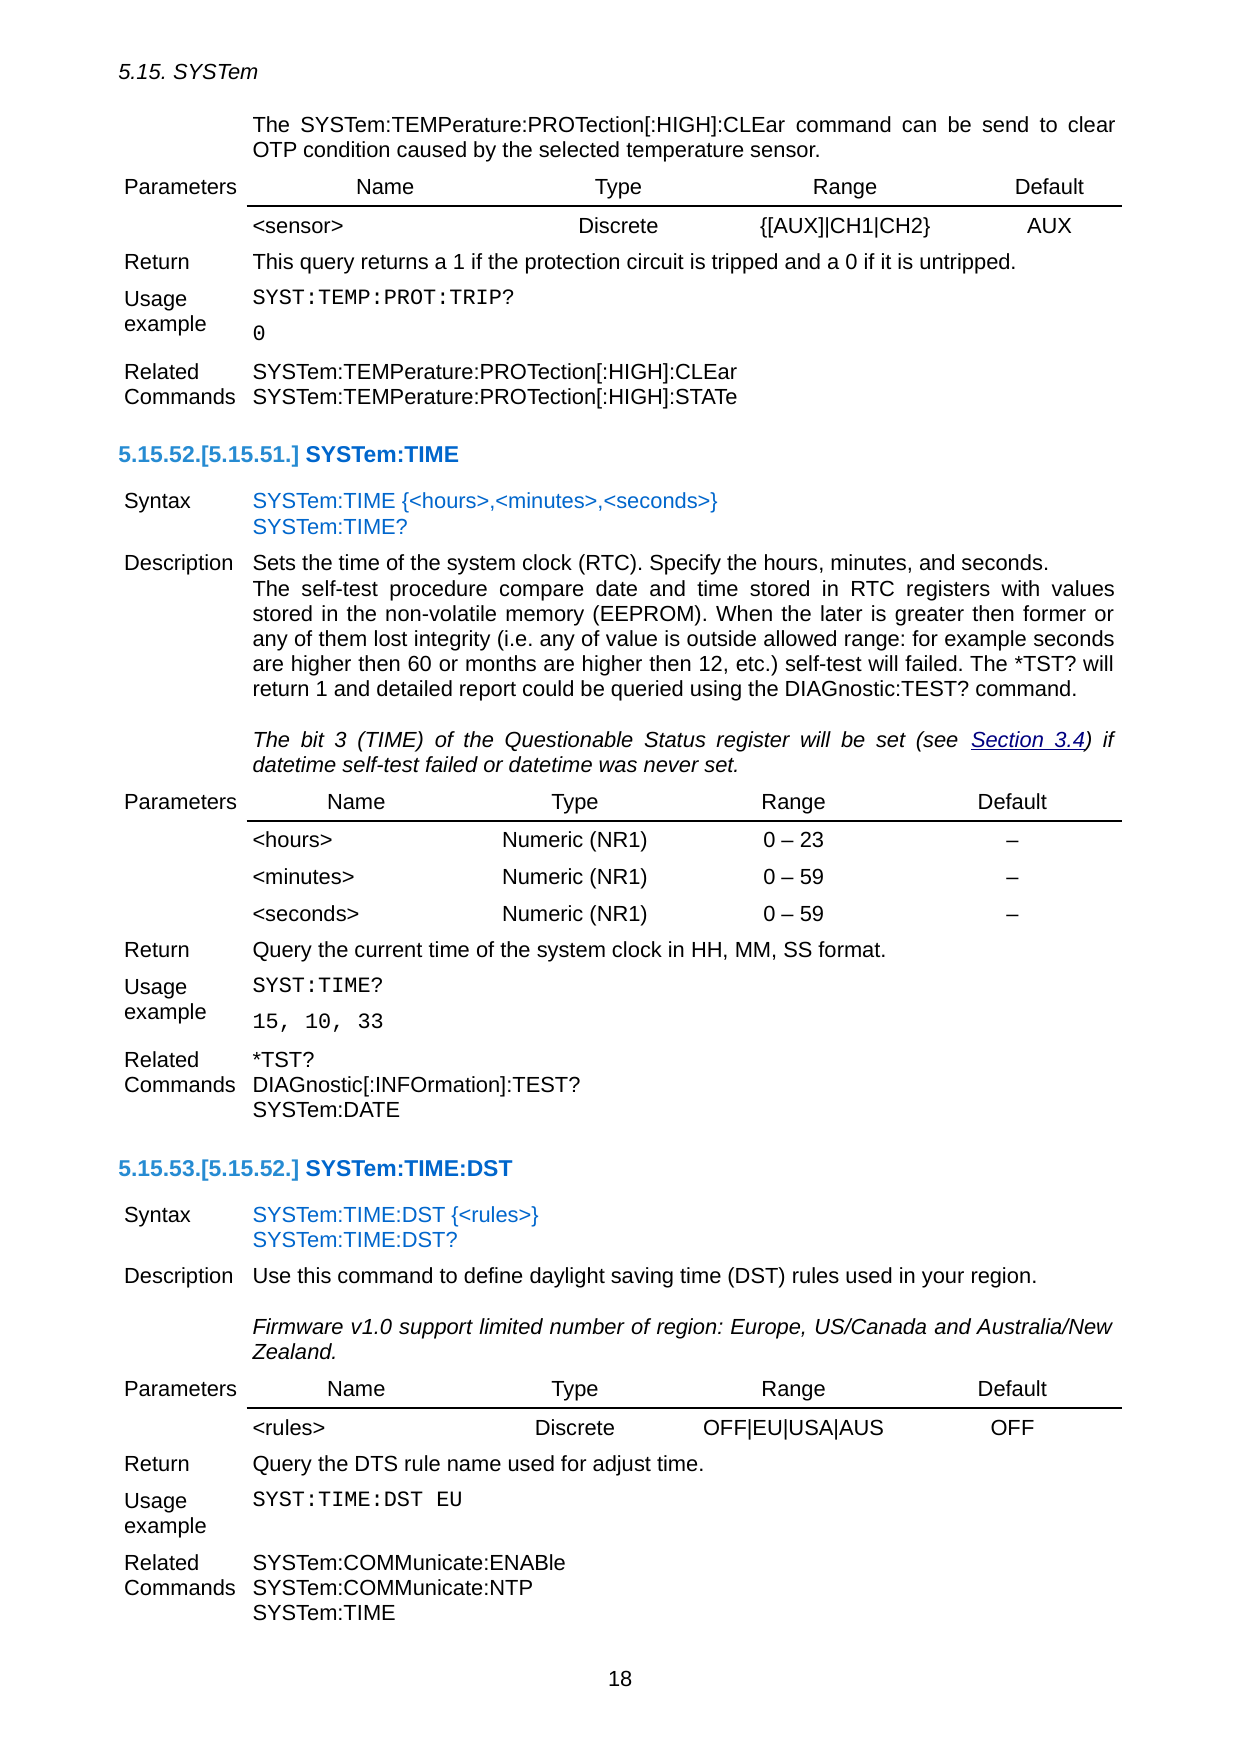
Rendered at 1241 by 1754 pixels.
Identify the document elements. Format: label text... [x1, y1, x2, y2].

table_cell Name [247, 783, 465, 819]
table_cell *TST? DIAGnostic[:INFOrmation]:TEST? SYSTem:DATE [247, 1041, 1122, 1128]
table_header Syntax [118, 1196, 247, 1258]
table_cell Default [977, 168, 1122, 205]
table_cell Type [465, 783, 684, 819]
table_cell Parameters [118, 1370, 247, 1445]
table_cell Usage example [118, 1482, 247, 1544]
table_cell 0 – 23 [684, 822, 903, 858]
table_cell – [903, 822, 1122, 858]
table_header Syntax [118, 483, 247, 544]
table_cell Return [118, 932, 247, 968]
table_cell Default [903, 1370, 1122, 1407]
table_cell Discrete [465, 1409, 684, 1445]
subtitle SYSTem:TIME [118, 441, 1122, 468]
table_cell 0 – 59 [684, 895, 903, 932]
table_cell Range [713, 168, 977, 205]
table_cell Name [247, 1370, 465, 1407]
table_cell The SYSTem:TEMPerature:PROTection[:HIGH]:CLEar command can be send to clear OTP condition caused by the selected temperature sensor. [247, 106, 1122, 168]
table_cell Return [118, 1445, 247, 1482]
table_cell Default [903, 783, 1122, 819]
table_cell OFF [903, 1409, 1122, 1445]
table_cell Range [684, 783, 903, 819]
table_cell <seconds> [247, 895, 465, 932]
table_cell <minutes> [247, 858, 465, 895]
table_cell Parameters [118, 783, 247, 932]
table_cell Related Commands [118, 1041, 247, 1128]
table_cell [118, 106, 247, 168]
table_cell Description [118, 1258, 247, 1370]
table_cell – [903, 895, 1122, 932]
table_cell Usage example [118, 280, 247, 353]
table_cell Query the current time of the system clock in HH, MM, SS format. [247, 932, 1122, 968]
table_cell This query returns a 1 if the protection circuit is tripped and a 0 if it is untripped. [247, 244, 1122, 280]
table_cell Range [684, 1370, 903, 1407]
table_cell SYST:TEMP:PROT:TRIP? 0 [247, 280, 1122, 353]
table_cell Related Commands [118, 353, 247, 415]
table_cell Numeric (NR1) [465, 858, 684, 895]
table_cell {[AUX]|CH1|CH2} [713, 207, 977, 243]
table_cell 0 – 59 [684, 858, 903, 895]
table_cell Discrete [523, 207, 713, 243]
table_header SYSTem:TIME:DST {<rules>} SYSTem:TIME:DST? [247, 1196, 1122, 1258]
table_cell OFF|EU|USA|AUS [684, 1409, 903, 1445]
table_cell Numeric (NR1) [465, 895, 684, 932]
table_cell Type [523, 168, 713, 205]
table_header SYSTem:TIME {<hours>,<minutes>,<seconds>} SYSTem:TIME? [247, 483, 1122, 544]
table_cell Parameters [118, 168, 247, 243]
table_cell SYSTem:COMMunicate:ENABle SYSTem:COMMunicate:NTP SYSTem:TIME [247, 1544, 1122, 1631]
table_cell <rules> [247, 1409, 465, 1445]
table_cell Name [247, 168, 523, 205]
table_cell <sensor> [247, 207, 523, 243]
table_cell Usage example [118, 968, 247, 1041]
table_cell Type [465, 1370, 684, 1407]
table_cell Use this command to define daylight saving time (DST) rules used in your region. Firmware v1.0 support limited number of region: Europe, US/Canada and Australia/New Zealand. [247, 1258, 1122, 1370]
table_cell AUX [977, 207, 1122, 243]
table_cell <hours> [247, 822, 465, 858]
table_cell Query the DTS rule name used for adjust time. [247, 1445, 1122, 1482]
table_cell Return [118, 244, 247, 280]
table_cell Related Commands [118, 1544, 247, 1631]
subtitle SYSTem:TIME:DST [118, 1155, 1122, 1181]
table_cell – [903, 858, 1122, 895]
table_cell Numeric (NR1) [465, 822, 684, 858]
table_cell Description [118, 545, 247, 783]
table_cell SYST:TIME:DST EU [247, 1482, 1122, 1544]
table_cell SYST:TIME? 15, 10, 33 [247, 968, 1122, 1041]
table_cell SYSTem:TEMPerature:PROTection[:HIGH]:CLEar SYSTem:TEMPerature:PROTection[:HIGH]:STATe [247, 353, 1122, 415]
table_cell Sets the time of the system clock (RTC). Specify the hours, minutes, and seconds. The self-test procedure compare date and time stored in RTC registers with values stored in the non-volatile memory (EEPROM). When the later is greater then former or any of them lost integrity (i.e. any of value is outside allowed range: for example seconds are higher then 60 or months are higher then 12, etc.) self-test will failed. The *TST? will return 1 and detailed report could be queried using the DIAGnostic:TEST? command. The bit 3 (TIME) of the Questionable Status register will be set (see Section 3.4) if datetime self-test failed or datetime was never set. [247, 545, 1122, 783]
